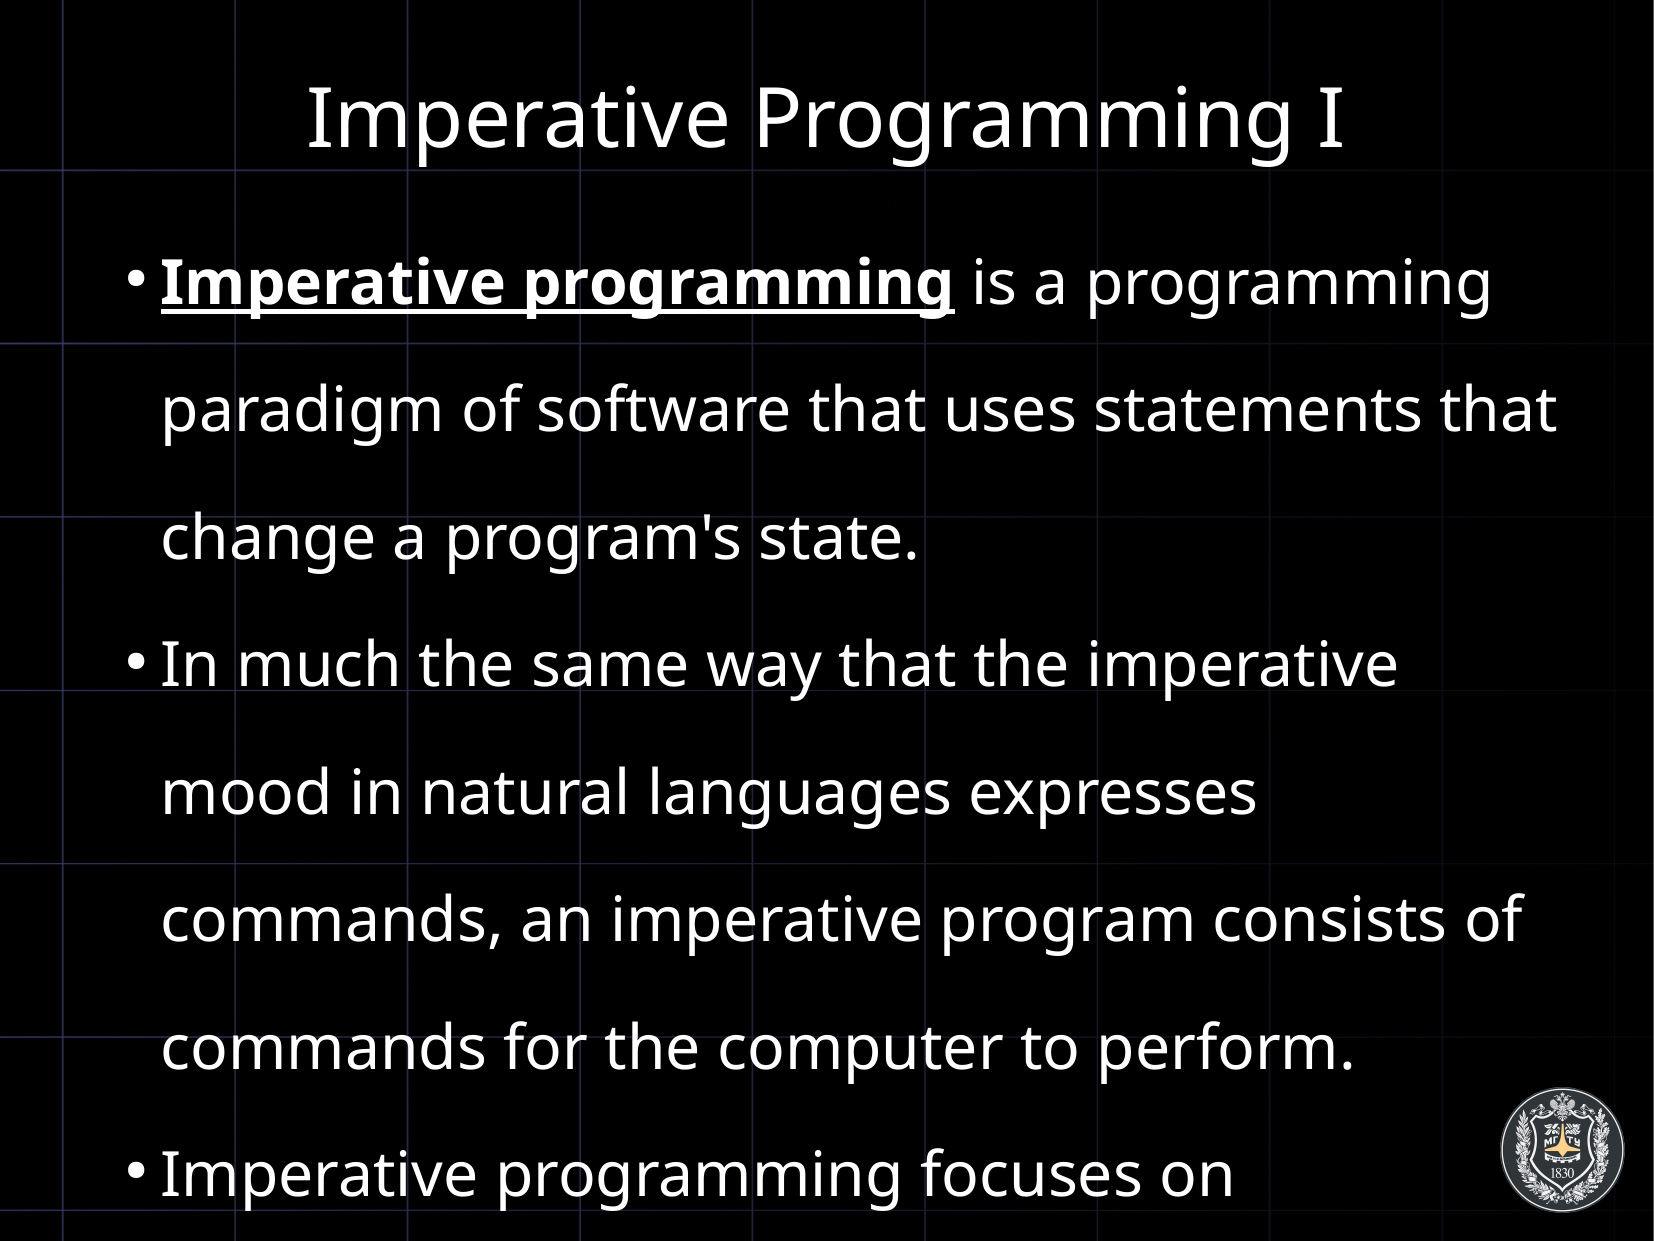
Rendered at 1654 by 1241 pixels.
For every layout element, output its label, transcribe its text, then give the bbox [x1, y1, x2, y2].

text_box Imperative programming is a programming paradigm of software that uses statements that change a program's state. In much the same way that the imperative mood in natural languages expresses commands, an imperative program consists of commands for the computer to perform. Imperative programming focuses on describing how a program operates step by step, rather than on high-level descriptions of its expected results. Basis: finite state machines and discrete math. [75, 187, 1576, 1234]
title Imperative Programming I [82, 37, 1571, 187]
picture [0, 0, 1654, 1241]
